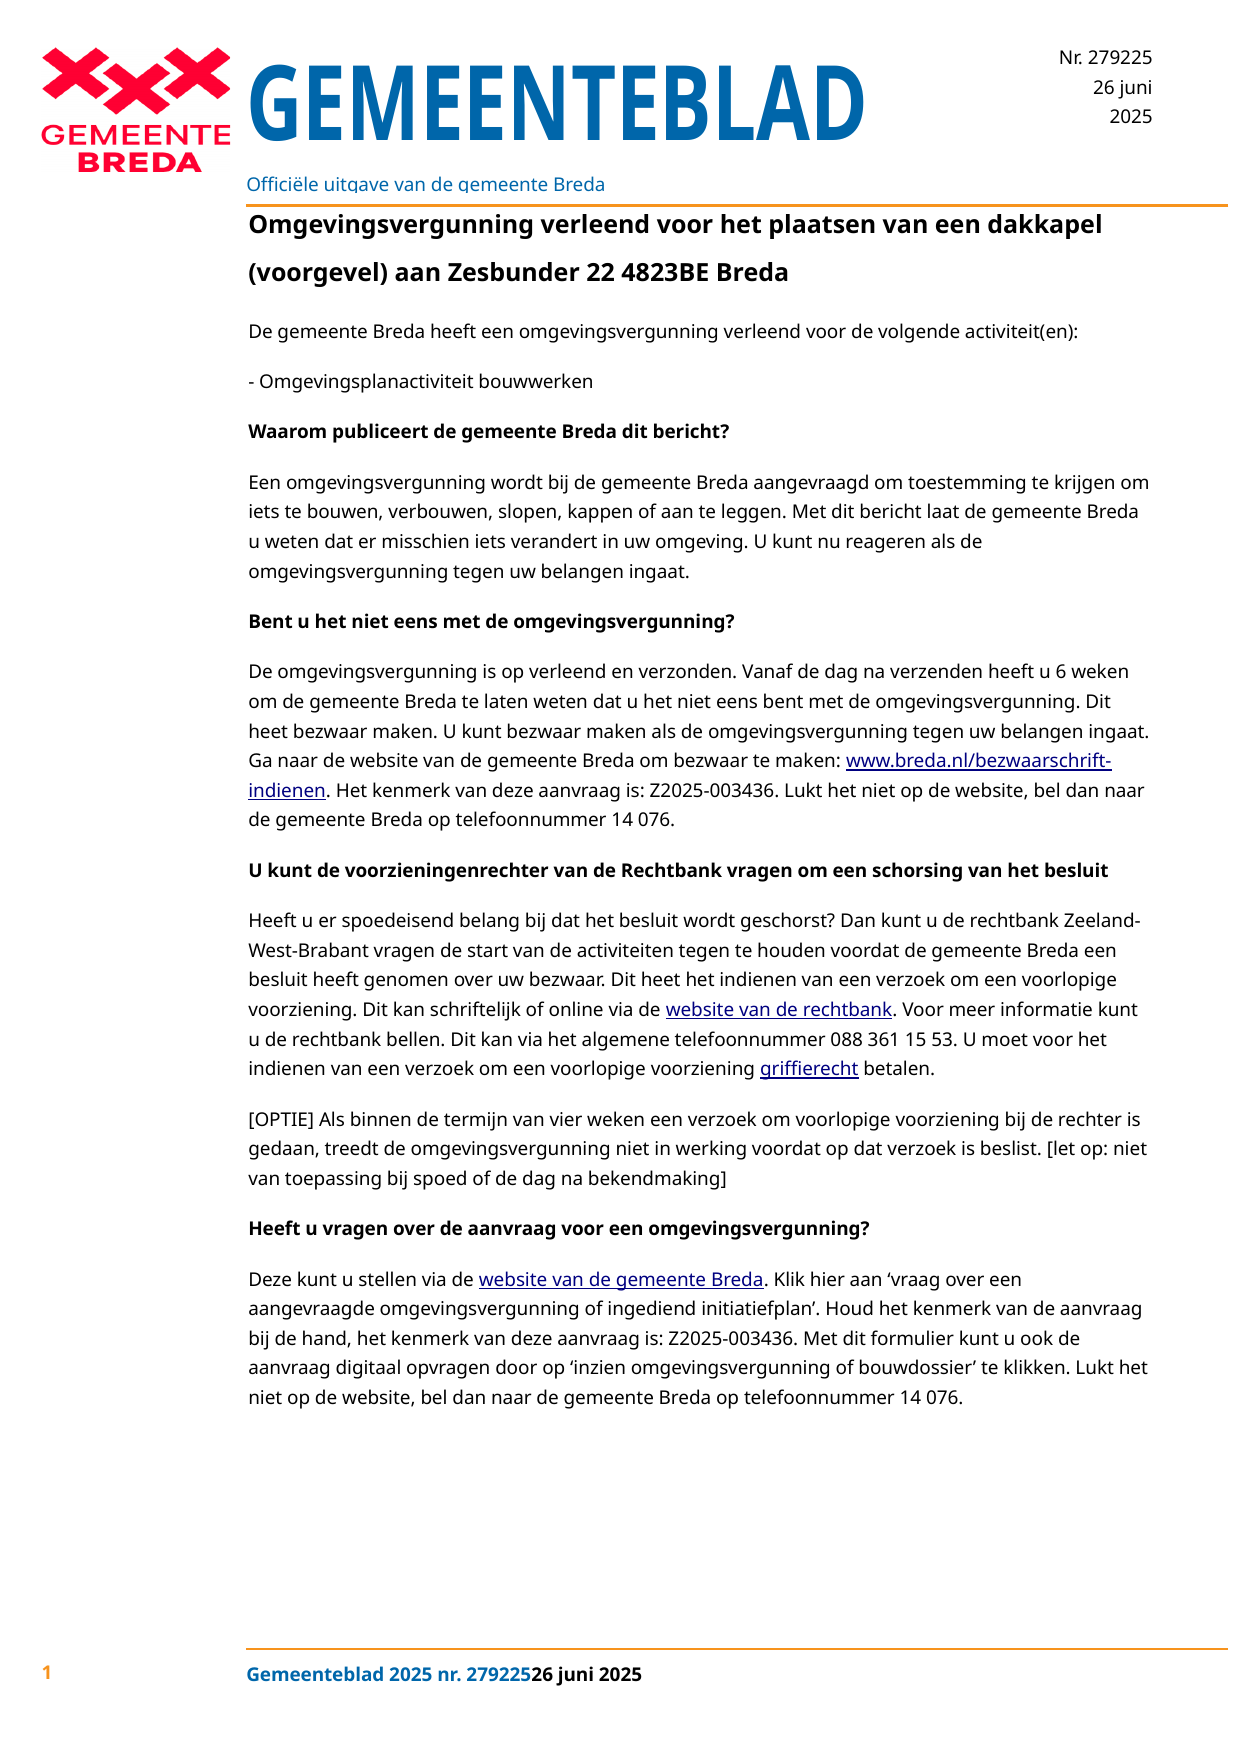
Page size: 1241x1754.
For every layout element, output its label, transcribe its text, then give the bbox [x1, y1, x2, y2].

text Een omgevingsvergunning wordt bij de gemeente Breda aangevraagd om toestemming te krijgen om iets te bouwen, verbouwen, slopen, kappen of aan te leggen. Met dit bericht laat de gemeente Breda u weten dat er misschien iets verandert in uw omgeving. U kunt nu reageren als de omgevingsvergunning tegen uw belangen ingaat. [248, 469, 1152, 584]
text Waarom publiceert de gemeente Breda dit bericht? [248, 419, 1152, 444]
text Heeft u er spoedeisend belang bij dat het besluit wordt geschorst? Dan kunt u de rechtbank Zeeland-West-Brabant vragen de start van de activiteiten tegen te houden voordat de gemeente Breda een besluit heeft genomen over uw bezwaar. Dit heet het indienen van een verzoek om een voorlopige voorziening. Dit kan schriftelijk of online via de website van de rechtbank. Voor meer informatie kunt u de rechtbank bellen. Dit kan via het algemene telefoonnummer 088 361 15 53. U moet voor het indienen van een verzoek om een voorlopige voorziening griffierecht betalen. [248, 907, 1152, 1081]
text De omgevingsvergunning is op verleend en verzonden. Vanaf de dag na verzenden heeft u 6 weken om de gemeente Breda te laten weten dat u het niet eens bent met de omgevingsvergunning. Dit heet bezwaar maken. U kunt bezwaar maken als de omgevingsvergunning tegen uw belangen ingaat. Ga naar de website van de gemeente Breda om bezwaar te maken: www.breda.nl/bezwaarschrift-indienen. Het kenmerk van deze aanvraag is: Z2025-003436. Lukt het niet op de website, bel dan naar de gemeente Breda op telefoonnummer 14 076. [248, 659, 1152, 832]
text - Omgevingsplanactiviteit bouwwerken [248, 368, 1152, 394]
text Heeft u vragen over de aanvraag voor een omgevingsvergunning? [248, 1215, 1152, 1241]
text U kunt de voorzieningenrechter van de Rechtbank vragen om een schorsing van het besluit [248, 857, 1152, 883]
text Bent u het niet eens met de omgevingsvergunning? [248, 608, 1152, 634]
text Deze kunt u stellen via de website van de gemeente Breda. Klik hier aan ‘vraag over een aangevraagde omgevingsvergunning of ingediend initiatiefplan’. Houd het kenmerk van de aanvraag bij de hand, het kenmerk van deze aanvraag is: Z2025-003436. Met dit formulier kunt u ook de aanvraag digitaal opvragen door op ‘inzien omgevingsvergunning of bouwdossier’ te klikken. Lukt het niet op de website, bel dan naar de gemeente Breda op telefoonnummer 14 076. [248, 1266, 1152, 1410]
text De gemeente Breda heeft een omgevingsvergunning verleend voor de volgende activiteit(en): [248, 318, 1152, 344]
text Omgevingsvergunning verleend voor het plaatsen van een dakkapel (voorgevel) aan Zesbunder 22 4823BE Breda [248, 207, 1152, 288]
text [OPTIE] Als binnen de termijn van vier weken een verzoek om voorlopige voorziening bij de rechter is gedaan, treedt de omgevingsvergunning niet in werking voordat op dat verzoek is beslist. [let op: niet van toepassing bij spoed of de dag na bekendmaking] [248, 1106, 1152, 1191]
picture [41, 47, 231, 172]
